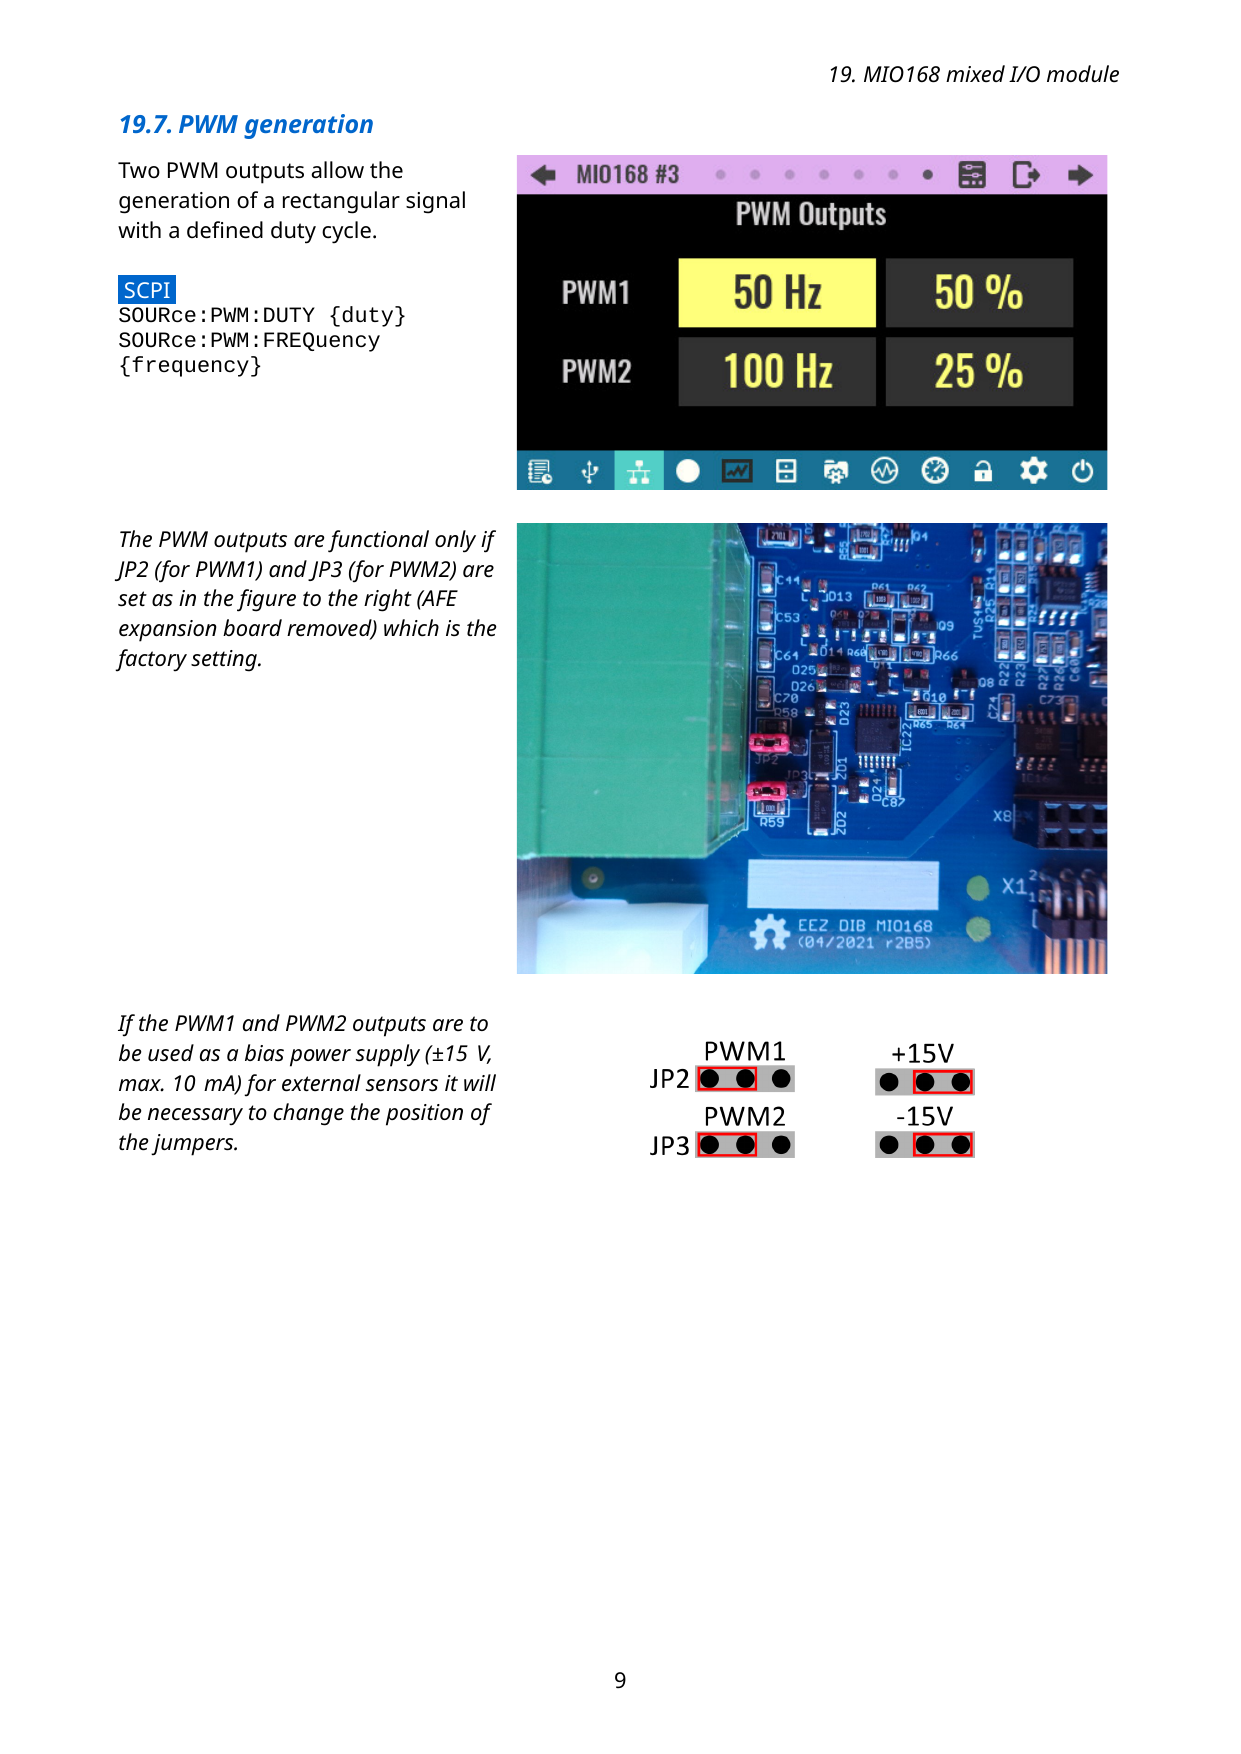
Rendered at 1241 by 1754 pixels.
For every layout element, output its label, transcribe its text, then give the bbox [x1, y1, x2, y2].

table_header [502, 1008, 1122, 1208]
table_header Two PWM outputs allow the generation of a rectangular signal with a defined duty cycle. SCPI SOURce:PWM:DUTY {duty} SOURce:PWM:FREQuency {frequency} [118, 155, 502, 507]
picture [516, 523, 1108, 974]
table_header [502, 155, 1122, 507]
table_header The PWM outputs are functional only if JP2 (for PWM1) and JP3 (for PWM2) are set as in the figure to the right (AFE expansion board removed) which is the factory setting. [118, 524, 502, 991]
picture [516, 155, 1108, 490]
table_header If the PWM1 and PWM2 outputs are to be used as a bias power supply (±15 V, max. 10 mA) for external sensors it will be necessary to change the position of the jumpers. [118, 1008, 502, 1208]
table_header [502, 524, 1122, 991]
picture [516, 1007, 1108, 1192]
subtitle PWM generation [118, 107, 1122, 141]
